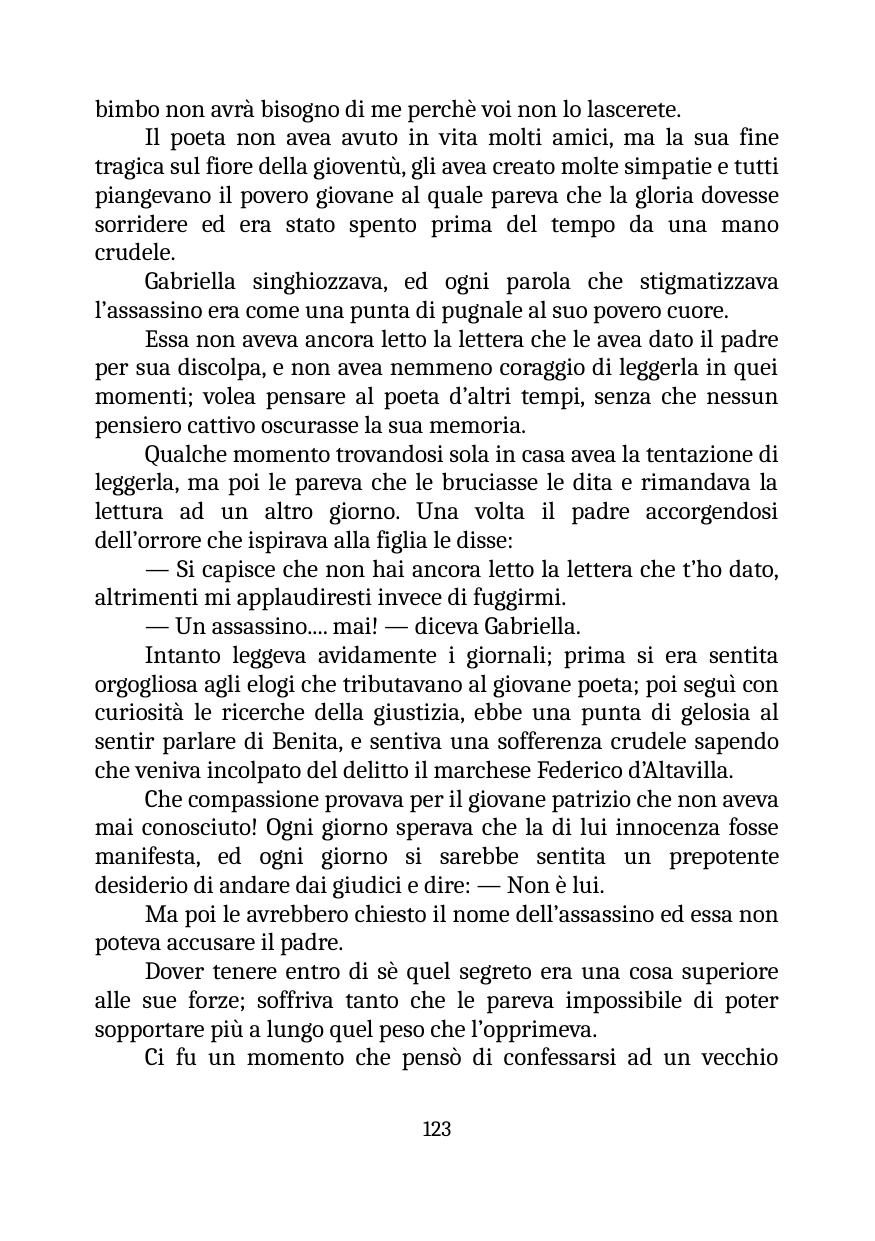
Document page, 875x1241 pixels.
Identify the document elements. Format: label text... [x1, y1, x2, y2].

text — Un assassino.... mai! — diceva Gabriella. [94, 612, 779, 641]
text Gabriella singhiozzava, ed ogni parola che stigmatizzava l’assassino era come una punta di pugnale al suo povero cuore. [94, 267, 779, 324]
text Essa non aveva ancora letto la lettera che le avea dato il padre per sua discolpa, e non avea nemmeno coraggio di leggerla in quei momenti; volea pensare al poeta d’altri tempi, senza che nessun pensiero cattivo oscurasse la sua memoria. [94, 324, 779, 439]
text Il poeta non avea avuto in vita molti amici, ma la sua fine tragica sul fiore della gioventù, gli avea creato molte simpatie e tutti piangevano il povero giovane al quale pareva che la gloria dovesse sorridere ed era stato spento prima del tempo da una mano crudele. [94, 123, 779, 267]
text Qualche momento trovandosi sola in casa avea la tentazione di leggerla, ma poi le pareva che le bruciasse le dita e rimandava la lettura ad un altro giorno. Una volta il padre accorgendosi dell’orrore che ispirava alla figlia le disse: [94, 439, 779, 554]
text Che compassione provava per il giovane patrizio che non aveva mai conosciuto! Ogni giorno sperava che la di lui innocenza fosse manifesta, ed ogni giorno si sarebbe sentita un prepotente desiderio di andare dai giudici e dire: — Non è lui. [94, 784, 779, 899]
text Ma poi le avrebbero chiesto il nome dell’assassino ed essa non poteva accusare il padre. [94, 899, 779, 957]
text — Si capisce che non hai ancora letto la lettera che t’ho dato, altrimenti mi applaudiresti invece di fuggirmi. [94, 554, 779, 612]
text Ci fu un momento che pensò di confessarsi ad un vecchio [94, 1043, 779, 1072]
text Dover tenere entro di sè quel segreto era una cosa superiore alle sue forze; soffriva tanto che le pareva impossibile di poter sopportare più a lungo quel peso che l’opprimeva. [94, 957, 779, 1043]
text bimbo non avrà bisogno di me perchè voi non lo lascerete. [94, 94, 779, 123]
text Intanto leggeva avidamente i giornali; prima si era sentita orgogliosa agli elogi che tributavano al giovane poeta; poi seguì con curiosità le ricerche della giustizia, ebbe una punta di gelosia al sentir parlare di Benita, e sentiva una sofferenza crudele sapendo che veniva incolpato del delitto il marchese Federico d’Altavilla. [94, 641, 779, 784]
